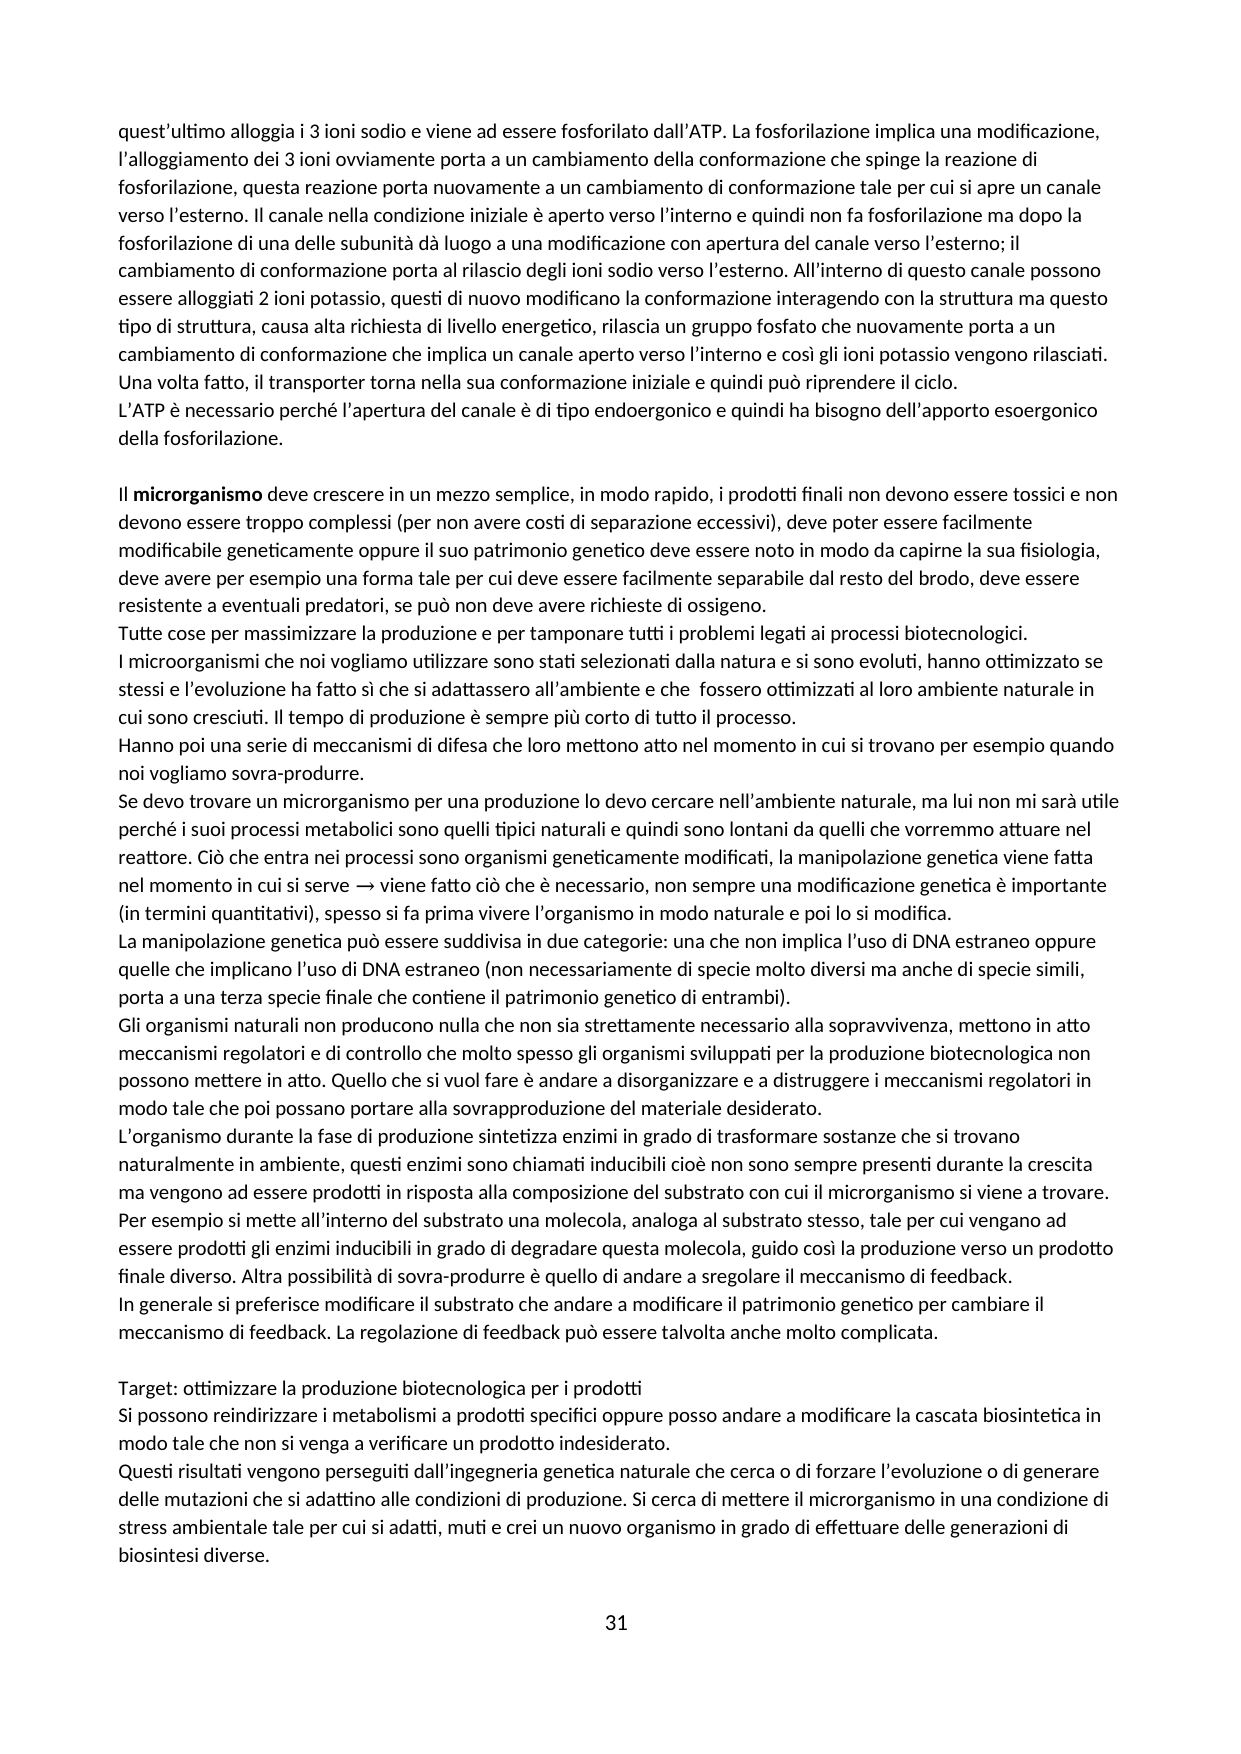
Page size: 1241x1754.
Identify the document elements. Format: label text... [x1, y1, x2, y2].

text quest’ultimo alloggia i 3 ioni sodio e viene ad essere fosforilato dall’ATP. La fosforilazione implica una modificazione, l’alloggiamento dei 3 ioni ovviamente porta a un cambiamento della conformazione che spinge la reazione di fosforilazione, questa reazione porta nuovamente a un cambiamento di conformazione tale per cui si apre un canale verso l’esterno. Il canale nella condizione iniziale è aperto verso l’interno e quindi non fa fosforilazione ma dopo la fosforilazione di una delle subunità dà luogo a una modificazione con apertura del canale verso l’esterno; il cambiamento di conformazione porta al rilascio degli ioni sodio verso l’esterno. All’interno di questo canale possono essere alloggiati 2 ioni potassio, questi di nuovo modificano la conformazione interagendo con la struttura ma questo tipo di struttura, causa alta richiesta di livello energetico, rilascia un gruppo fosfato che nuovamente porta a un cambiamento di conformazione che implica un canale aperto verso l’interno e così gli ioni potassio vengono rilasciati. Una volta fatto, il transporter torna nella sua conformazione iniziale e quindi può riprendere il ciclo. L’ATP è necessario perché l’apertura del canale è di tipo endoergonico e quindi ha bisogno dell’apporto esoergonico della fosforilazione. Il microrganismo deve crescere in un mezzo semplice, in modo rapido, i prodotti finali non devono essere tossici e non devono essere troppo complessi (per non avere costi di separazione eccessivi), deve poter essere facilmente modificabile geneticamente oppure il suo patrimonio genetico deve essere noto in modo da capirne la sua fisiologia, deve avere per esempio una forma tale per cui deve essere facilmente separabile dal resto del brodo, deve essere resistente a eventuali predatori, se può non deve avere richieste di ossigeno. Tutte cose per massimizzare la produzione e per tamponare tutti i problemi legati ai processi biotecnologici. I microorganismi che noi vogliamo utilizzare sono stati selezionati dalla natura e si sono evoluti, hanno ottimizzato se stessi e l’evoluzione ha fatto sì che si adattassero all’ambiente e che fossero ottimizzati al loro ambiente naturale in cui sono cresciuti. Il tempo di produzione è sempre più corto di tutto il processo. Hanno poi una serie di meccanismi di difesa che loro mettono atto nel momento in cui si trovano per esempio quando noi vogliamo sovra-produrre. Se devo trovare un microrganismo per una produzione lo devo cercare nell’ambiente naturale, ma lui non mi sarà utile perché i suoi processi metabolici sono quelli tipici naturali e quindi sono lontani da quelli che vorremmo attuare nel reattore. Ciò che entra nei processi sono organismi geneticamente modificati, la manipolazione genetica viene fatta nel momento in cui si serve → viene fatto ciò che è necessario, non sempre una modificazione genetica è importante (in termini quantitativi), spesso si fa prima vivere l’organismo in modo naturale e poi lo si modifica. La manipolazione genetica può essere suddivisa in due categorie: una che non implica l’uso di DNA estraneo oppure quelle che implicano l’uso di DNA estraneo (non necessariamente di specie molto diversi ma anche di specie simili, porta a una terza specie finale che contiene il patrimonio genetico di entrambi). Gli organismi naturali non producono nulla che non sia strettamente necessario alla sopravvivenza, mettono in atto meccanismi regolatori e di controllo che molto spesso gli organismi sviluppati per la produzione biotecnologica non possono mettere in atto. Quello che si vuol fare è andare a disorganizzare e a distruggere i meccanismi regolatori in modo tale che poi possano portare alla sovrapproduzione del materiale desiderato. L’organismo durante la fase di produzione sintetizza enzimi in grado di trasformare sostanze che si trovano naturalmente in ambiente, questi enzimi sono chiamati inducibili cioè non sono sempre presenti durante la crescita ma vengono ad essere prodotti in risposta alla composizione del substrato con cui il microrganismo si viene a trovare. Per esempio si mette all’interno del substrato una molecola, analoga al substrato stesso, tale per cui vengano ad essere prodotti gli enzimi inducibili in grado di degradare questa molecola, guido così la produzione verso un prodotto finale diverso. Altra possibilità di sovra-produrre è quello di andare a sregolare il meccanismo di feedback. In generale si preferisce modificare il substrato che andare a modificare il patrimonio genetico per cambiare il meccanismo di feedback. La regolazione di feedback può essere talvolta anche molto complicata. Target: ottimizzare la produzione biotecnologica per i prodotti Si possono reindirizzare i metabolismi a prodotti specifici oppure posso andare a modificare la cascata biosintetica in modo tale che non si venga a verificare un prodotto indesiderato. Questi risultati vengono perseguiti dall’ingegneria genetica naturale che cerca o di forzare l’evoluzione o di generare delle mutazioni che si adattino alle condizioni di produzione. Si cerca di mettere il microrganismo in una condizione di stress ambientale tale per cui si adatti, muti e crei un nuovo organismo in grado di effettuare delle generazioni di biosintesi diverse. [118, 118, 1122, 1568]
